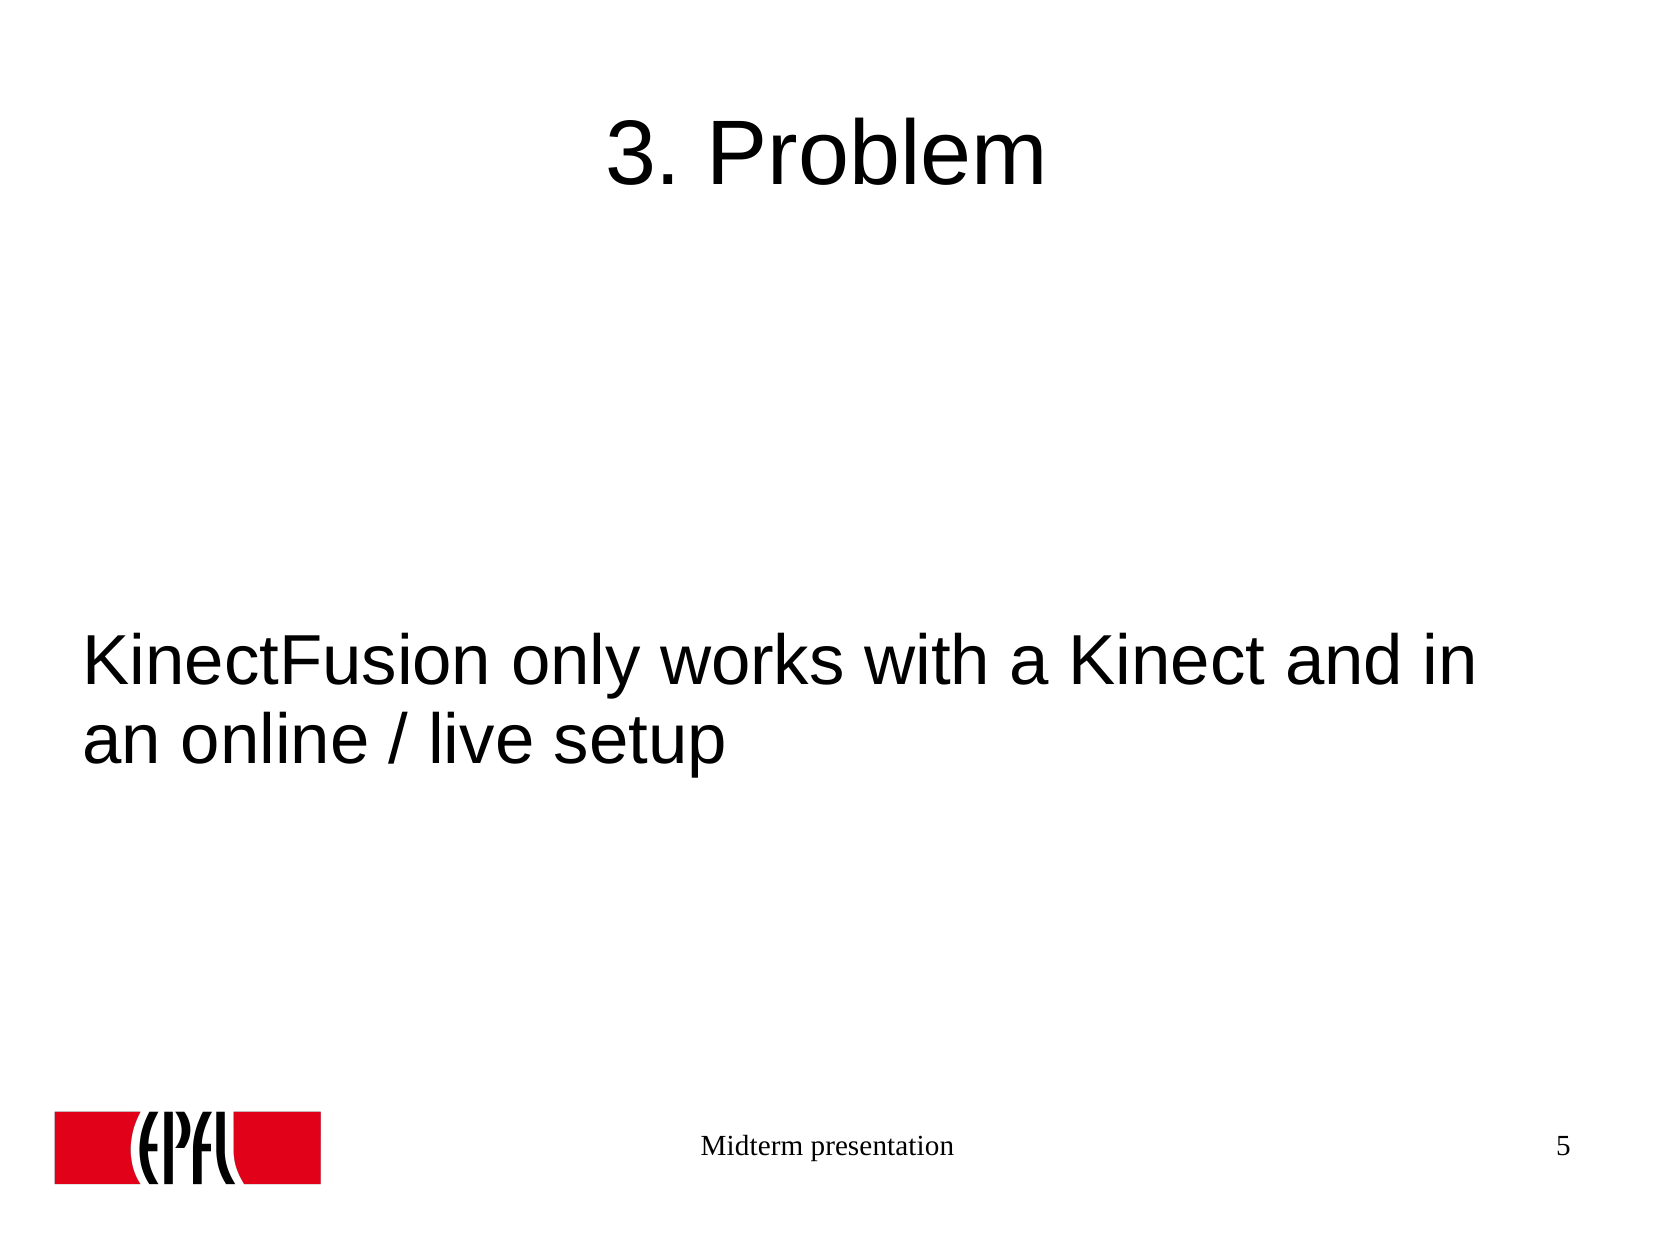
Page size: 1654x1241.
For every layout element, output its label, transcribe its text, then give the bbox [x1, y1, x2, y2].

picture [47, 1104, 328, 1193]
title 3. Problem [82, 49, 1571, 257]
subtitle KinectFusion only works with a Kinect and in an online / live setup [82, 290, 1571, 1109]
